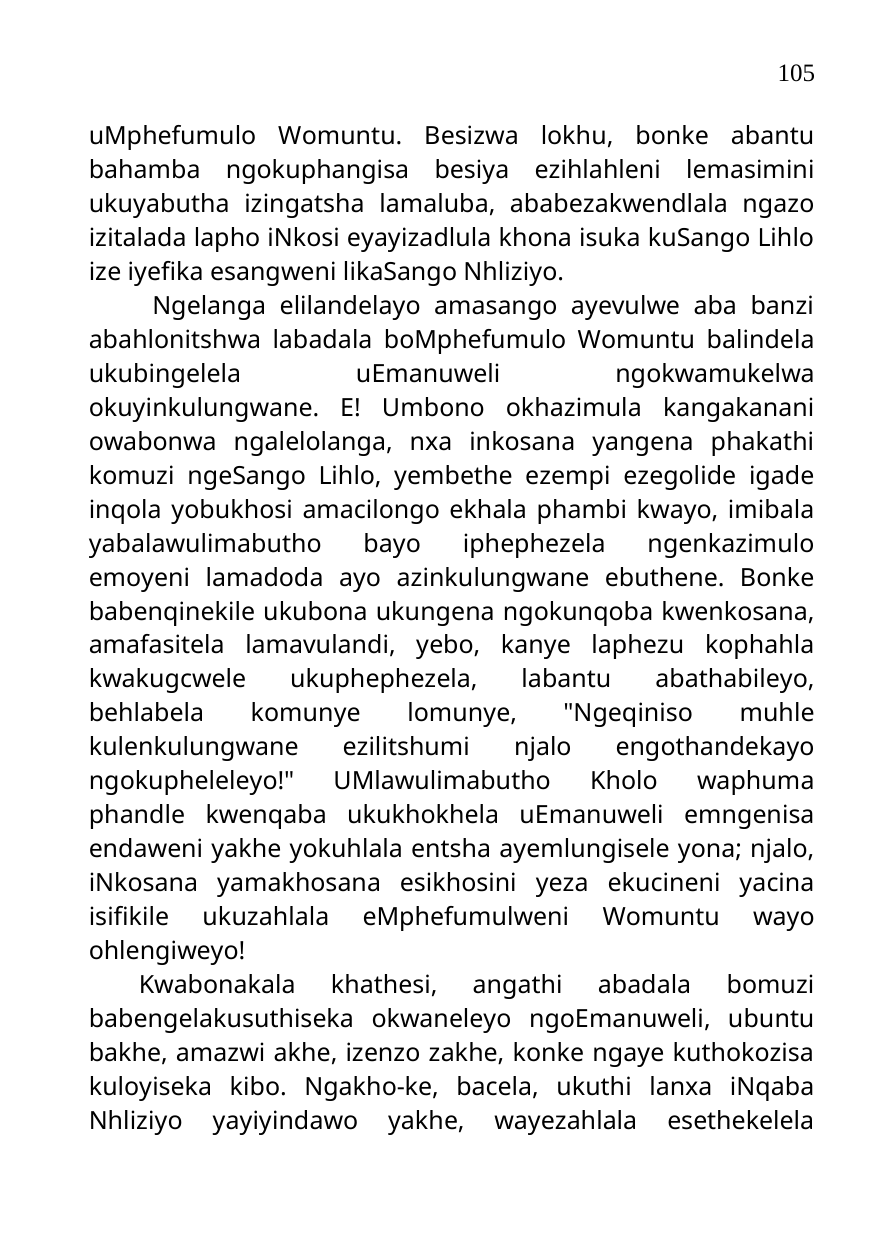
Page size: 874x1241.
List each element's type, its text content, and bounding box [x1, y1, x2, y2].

text uMphefumulo Womuntu. Besizwa lokhu, bonke abantu bahamba ngokuphangisa besiya ezihlahleni lemasimini ukuyabutha izingatsha lamaluba, ababezakwendlala ngazo izitalada lapho iNkosi eyayizadlula khona isuka kuSango Lihlo ize iyefika esangweni likaSango Nhliziyo. [88, 118, 815, 288]
text Ngelanga elilandelayo amasango ayevulwe aba banzi abahlonitshwa labadala boMphefumulo Womuntu balindela ukubingelela uEmanuweli ngokwamukelwa okuyinkulungwane. E! Umbono okhazimula kangakanani owabonwa ngalelolanga, nxa inkosana yangena phakathi komuzi ngeSango Lihlo, yembethe ezempi ezegolide igade inqola yobukhosi amacilongo ekhala phambi kwayo, imibala yabalawulimabutho bayo iphephezela ngenkazimulo emoyeni lamadoda ayo azinkulungwane ebuthene. Bonke babenqinekile ukubona ukungena ngokunqoba kwenkosana, amafasitela lamavulandi, yebo, kanye laphezu kophahla kwakugcwele ukuphephezela, labantu abathabileyo, behlabela komunye lomunye, "Ngeqiniso muhle kulenkulungwane ezilitshumi njalo engothandekayo ngokupheleleyo!" UMlawulimabutho Kholo waphuma phandle kwenqaba ukukhokhela uEmanuweli emngenisa endaweni yakhe yokuhlala entsha ayemlungisele yona; njalo, iNkosana yamakhosana esikhosini yeza ekucineni yacina isifikile ukuzahlala eMphefumulweni Womuntu wayo ohlengiweyo! [88, 288, 815, 967]
text Kwabonakala khathesi, angathi abadala bomuzi babengelakusuthiseka okwaneleyo ngoEmanuweli, ubuntu bakhe, amazwi akhe, izenzo zakhe, konke ngaye kuthokozisa kuloyiseka kibo. Ngakho-ke, bacela, ukuthi lanxa iNqaba Nhliziyo yayiyindawo yakhe, wayezahlala esethekelela [88, 967, 815, 1137]
